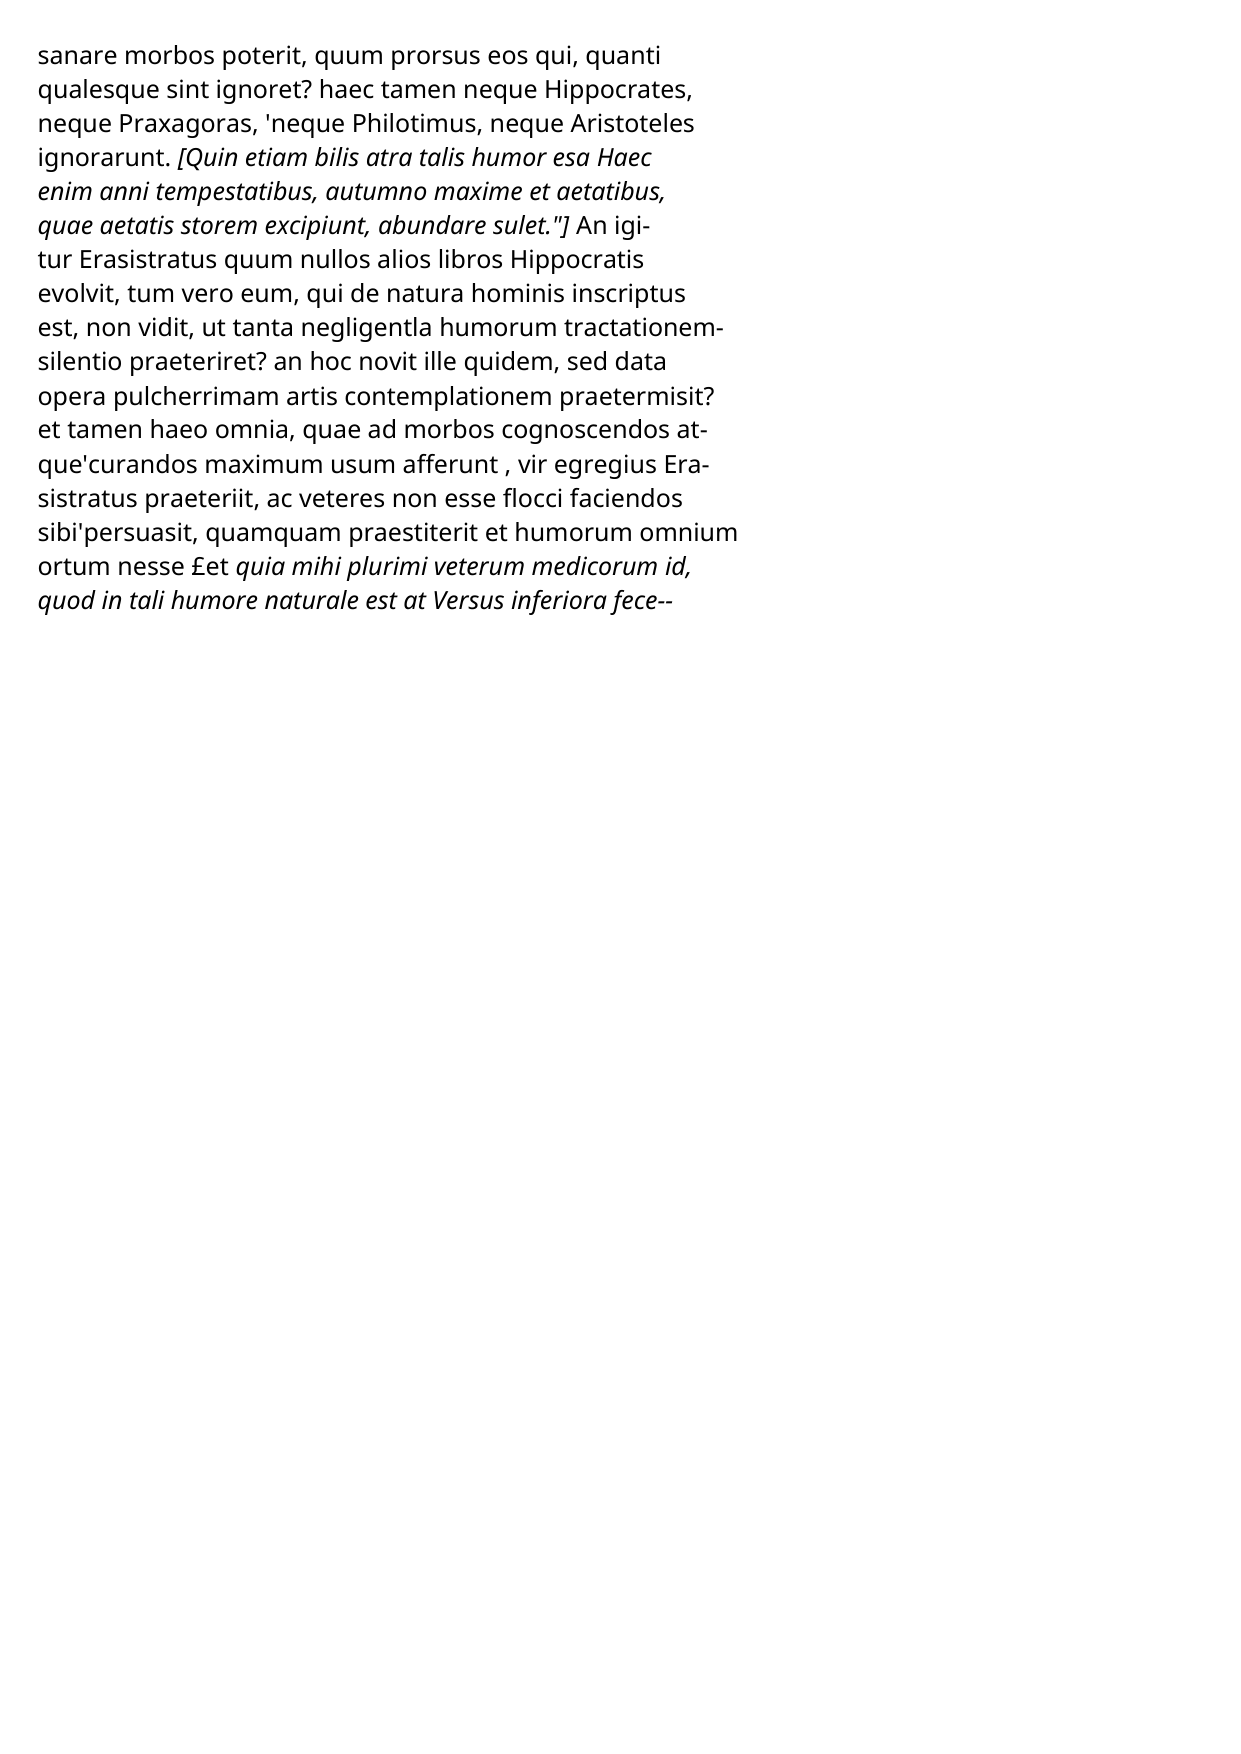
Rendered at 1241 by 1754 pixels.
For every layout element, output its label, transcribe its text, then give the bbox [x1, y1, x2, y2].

text sanare morbos poterit, quum prorsus eos qui, quanti qualesque sint ignoret? haec tamen neque Hippocrates, neque Praxagoras, 'neque Philotimus, neque Aristoteles ignorarunt. [Quin etiam bilis atra talis humor esa Haec enim anni tempestatibus, autumno maxime et aetatibus, quae aetatis storem excipiunt, abundare sulet."] An igi- tur Erasistratus quum nullos alios libros Hippocratis evolvit, tum vero eum, qui de natura hominis inscriptus est, non vidit, ut tanta negligentla humorum tractationem- silentio praeteriret? an hoc novit ille quidem, sed data opera pulcherrimam artis contemplationem praetermisit? et tamen haeo omnia, quae ad morbos cognoscendos at- que'curandos maximum usum afferunt , vir egregius Era- sistratus praeteriit, ac veteres non esse flocci faciendos sibi'persuasit, quamquam praestiterit et humorum omnium ortum nesse £et quia mihi plurimi veterum medicorum id, quod in tali humore naturale est at Versus inferiora fece-- [37, 37, 1203, 617]
